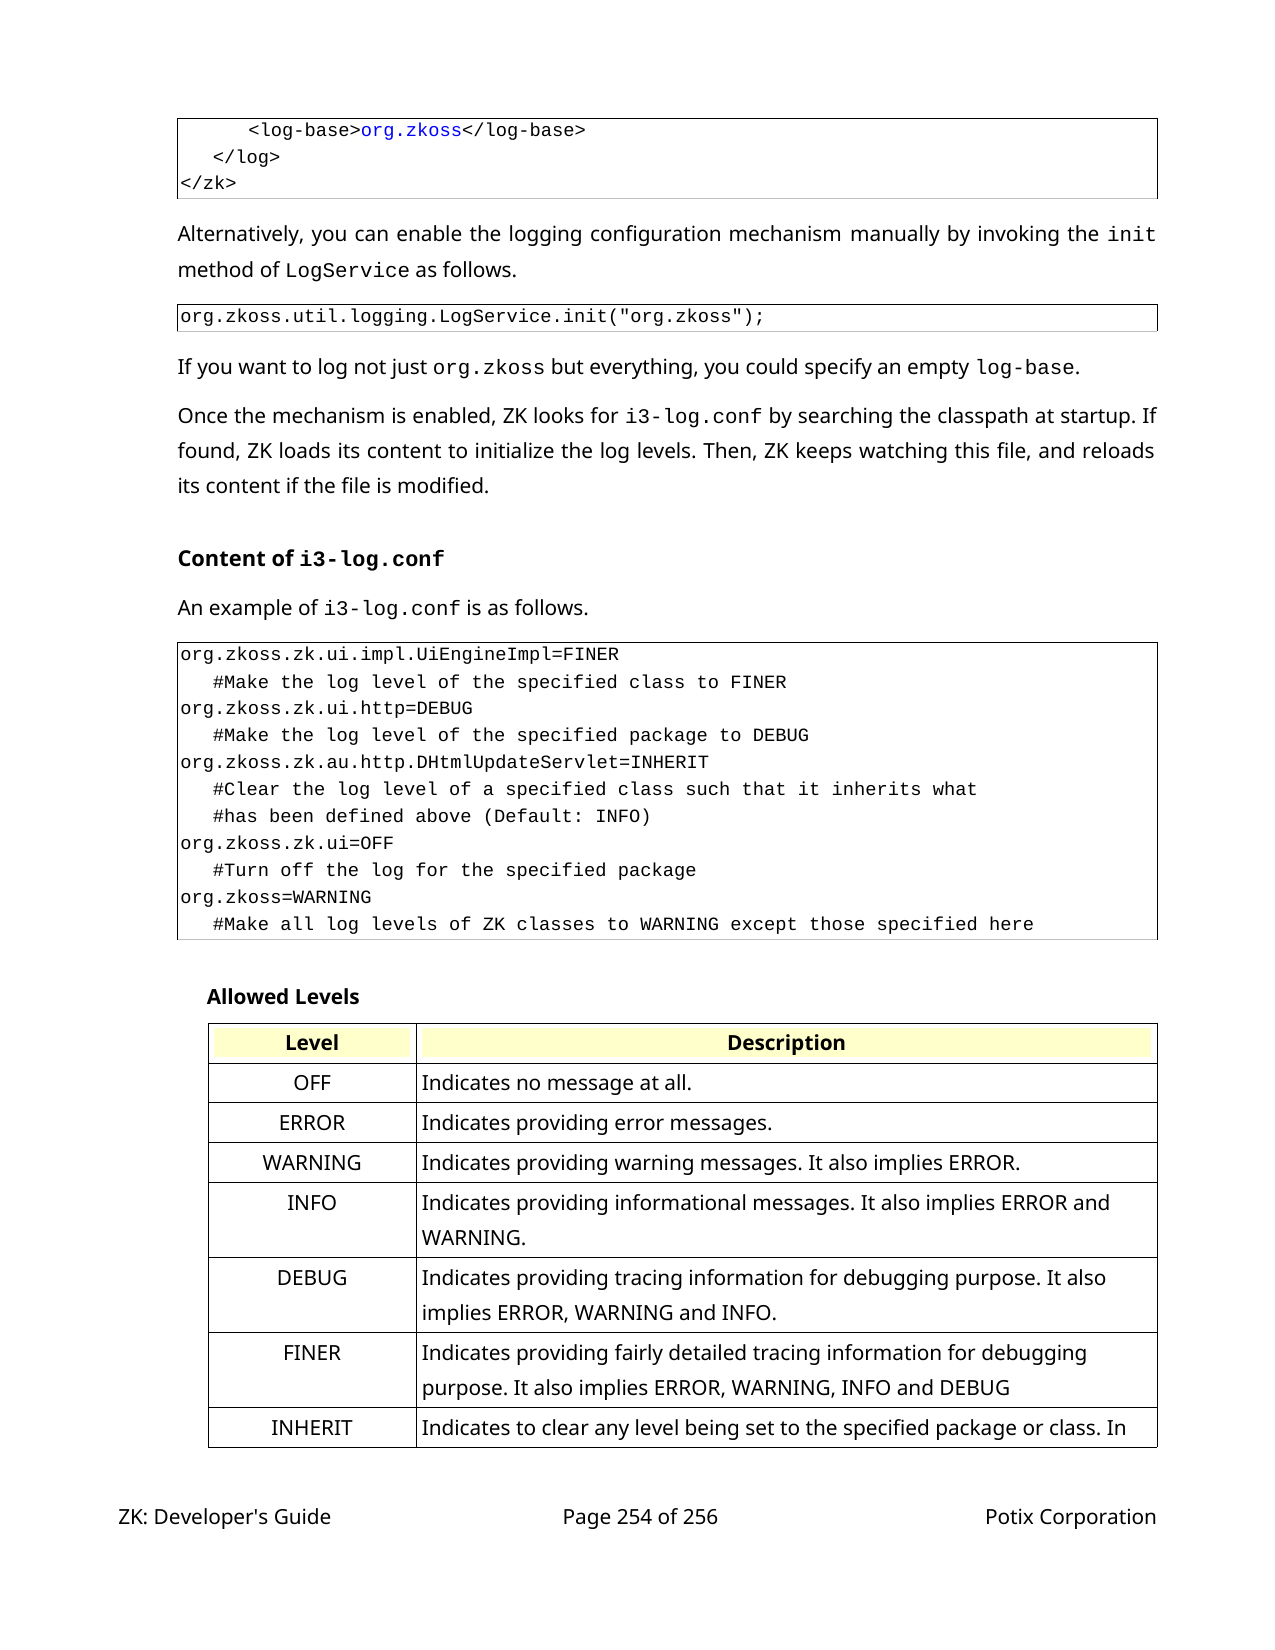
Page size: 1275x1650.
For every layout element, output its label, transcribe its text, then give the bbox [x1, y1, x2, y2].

subtitle Content of i3-log.conf [177, 542, 1157, 572]
table_cell OFF [209, 1064, 416, 1102]
text org.zkoss.util.logging.LogService.init("org.zkoss"); [178, 305, 1157, 331]
text #Make the log level of the specified class to FINER org.zkoss.zk.ui.http=DEBUG #Make the log level of the specified package to DEBUG [178, 669, 1157, 747]
table_header Level [209, 1024, 416, 1063]
table_cell Indicates providing fairly detailed tracing information for debugging purpose. It also implies ERROR, WARNING, INFO and DEBUG [417, 1333, 1157, 1407]
subtitle Allowed Levels [207, 982, 1157, 1010]
table_cell Indicates providing warning messages. It also implies ERROR. [417, 1143, 1157, 1182]
table_cell FINER [209, 1333, 416, 1407]
text If you want to log not just org.zkoss but everything, you could specify an empty log-base. [177, 352, 1157, 380]
table_cell ERROR [209, 1103, 416, 1142]
table_cell DEBUG [209, 1258, 416, 1332]
text #has been defined above (Default: INFO) [178, 803, 1157, 828]
table_cell Indicates to clear any level being set to the specified package or class. In [417, 1408, 1157, 1447]
text <log-base>org.zkoss</log-base> </log> </zk> [178, 119, 1157, 198]
text An example of i3-log.conf is as follows. [177, 593, 1157, 622]
text Once the mechanism is enabled, ZK looks for i3-log.conf by searching the classpath at startup. If found, ZK loads its content to initialize the log levels. Then, ZK keeps watching this file, and reloads its content if the file is modified. [177, 401, 1157, 500]
table_cell INFO [209, 1183, 416, 1257]
table_cell Indicates providing informational messages. It also implies ERROR and WARNING. [417, 1183, 1157, 1257]
text org.zkoss.zk.ui=OFF [178, 831, 1157, 855]
text org.zkoss=WARNING [178, 885, 1157, 909]
text org.zkoss.zk.ui.impl.UiEngineImpl=FINER [178, 643, 1157, 667]
table_cell Indicates providing error messages. [417, 1103, 1157, 1142]
table_header Description [417, 1024, 1157, 1063]
text #Turn off the log for the specified package [178, 858, 1157, 882]
table_cell WARNING [209, 1143, 416, 1182]
text #Make all log levels of ZK classes to WARNING except those specified here [178, 912, 1157, 939]
table_cell Indicates providing tracing information for debugging purpose. It also implies ERROR, WARNING and INFO. [417, 1258, 1157, 1332]
text Alternatively, you can enable the logging configuration mechanism manually by invoking the init method of LogService as follows. [177, 219, 1157, 283]
table_cell Indicates no message at all. [417, 1064, 1157, 1102]
text org.zkoss.zk.au.http.DHtmlUpdateServlet=INHERIT #Clear the log level of a specified class such that it inherits what [178, 750, 1157, 801]
table_cell INHERIT [209, 1408, 416, 1447]
